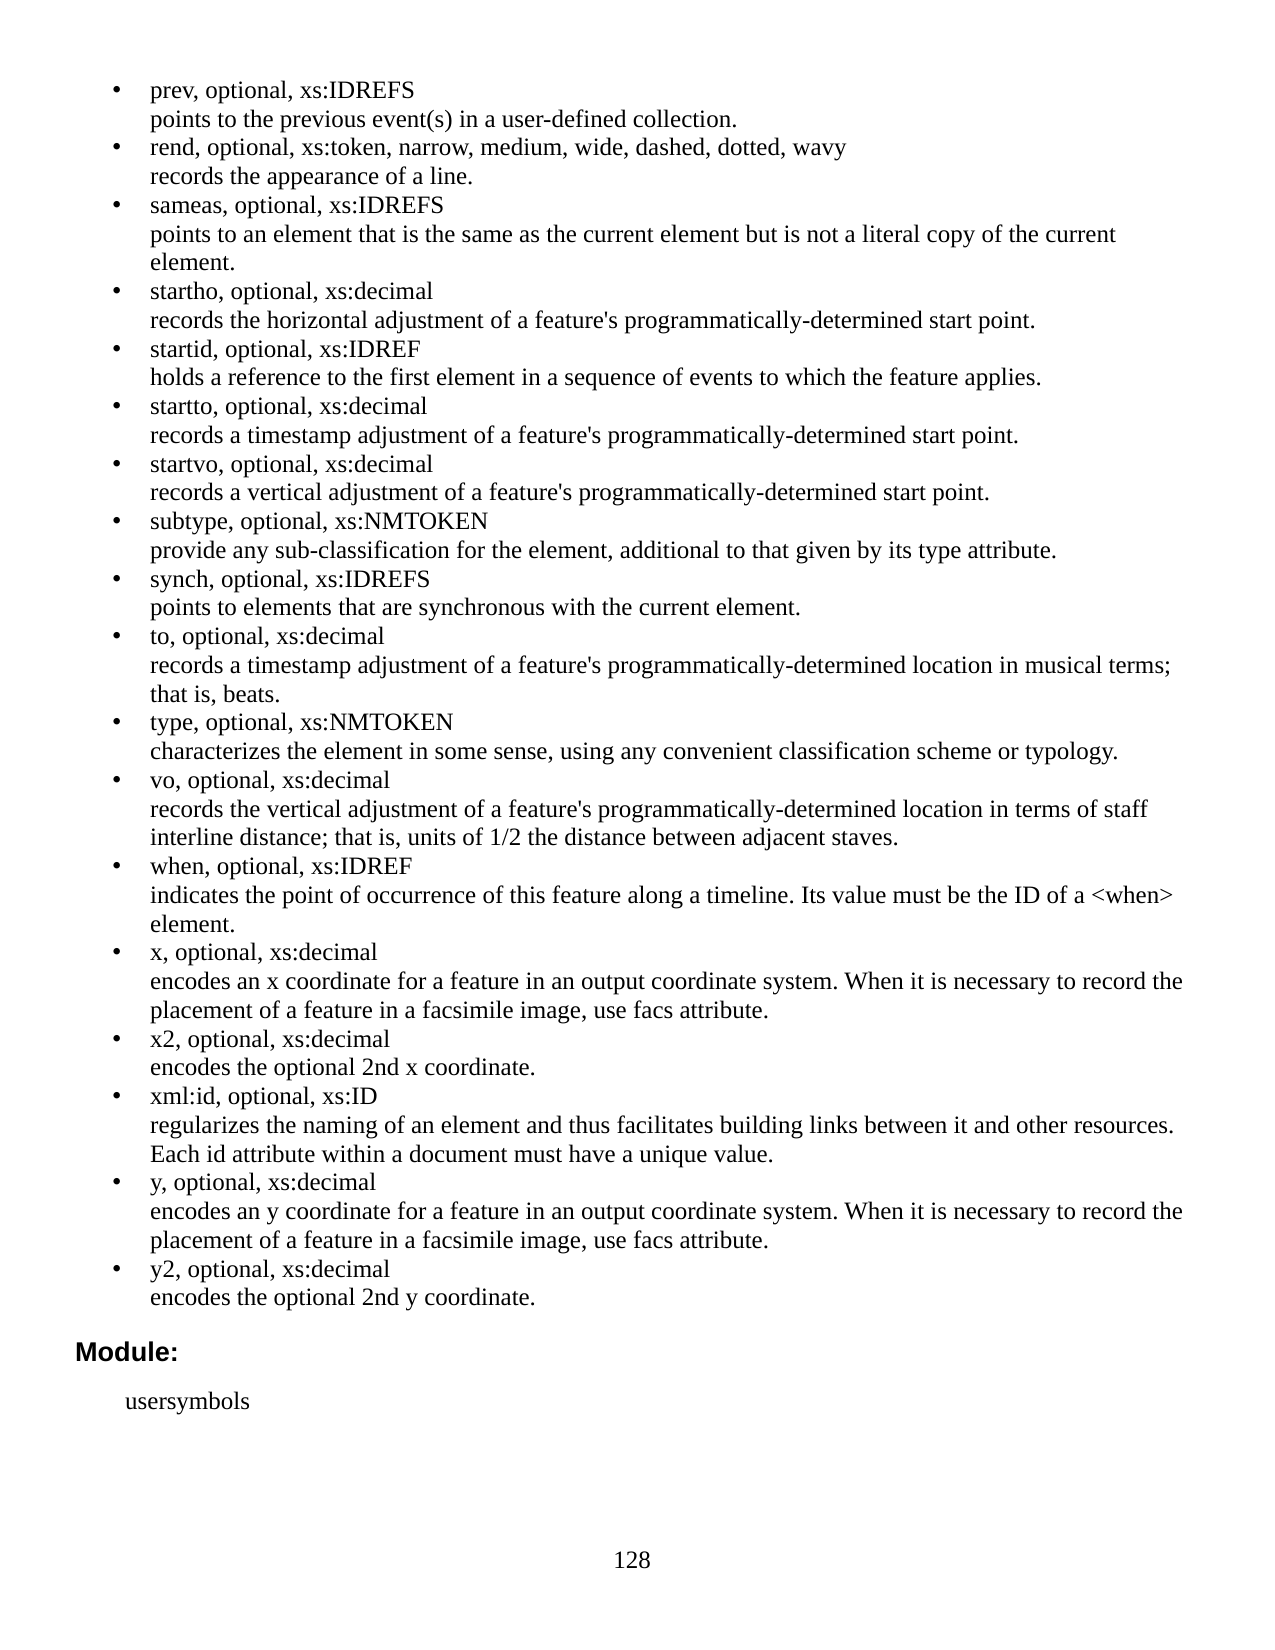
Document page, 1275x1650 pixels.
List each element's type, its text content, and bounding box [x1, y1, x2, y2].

list prev, optional, xs:IDREFS points to the previous event(s) in a user-defined collection. [112, 75, 1200, 132]
list startid, optional, xs:IDREF holds a reference to the first element in a sequence of events to which the feature applies. [112, 334, 1200, 391]
list y2, optional, xs:decimal encodes the optional 2nd y coordinate. [112, 1254, 1200, 1311]
list startvo, optional, xs:decimal records a vertical adjustment of a feature's programmatically-determined start point. [112, 449, 1200, 506]
list type, optional, xs:NMTOKEN characterizes the element in some sense, using any convenient classification scheme or typology. [112, 707, 1200, 765]
list vo, optional, xs:decimal records the vertical adjustment of a feature's programmatically-determined location in terms of staff interline distance; that is, units of 1/2 the distance between adjacent staves. [112, 765, 1200, 851]
list x, optional, xs:decimal encodes an x coordinate for a feature in an output coordinate system. When it is necessary to record the placement of a feature in a facsimile image, use facs attribute. [112, 937, 1200, 1024]
list y, optional, xs:decimal encodes an y coordinate for a feature in an output coordinate system. When it is necessary to record the placement of a feature in a facsimile image, use facs attribute. [112, 1167, 1200, 1254]
list when, optional, xs:IDREF indicates the point of occurrence of this feature along a timeline. Its value must be the ID of a <when> element. [112, 851, 1200, 937]
list to, optional, xs:decimal records a timestamp adjustment of a feature's programmatically-determined location in musical terms; that is, beats. [112, 621, 1200, 707]
list x2, optional, xs:decimal encodes the optional 2nd x coordinate. [112, 1024, 1200, 1081]
list synch, optional, xs:IDREFS points to elements that are synchronous with the current element. [112, 564, 1200, 621]
list startho, optional, xs:decimal records the horizontal adjustment of a feature's programmatically-determined start point. [112, 276, 1200, 334]
list sameas, optional, xs:IDREFS points to an element that is the same as the current element but is not a literal copy of the current element. [112, 190, 1200, 276]
list subtype, optional, xs:NMTOKEN provide any sub-classification for the element, additional to that given by its type attribute. [112, 506, 1200, 564]
list rend, optional, xs:token, narrow, medium, wide, dashed, dotted, wavy records the appearance of a line. [112, 132, 1200, 190]
subtitle Module: [75, 1336, 1200, 1367]
list startto, optional, xs:decimal records a timestamp adjustment of a feature's programmatically-determined start point. [112, 391, 1200, 449]
text usersymbols [75, 1386, 1200, 1414]
list xml:id, optional, xs:ID regularizes the naming of an element and thus facilitates building links between it and other resources. Each id attribute within a document must have a unique value. [112, 1081, 1200, 1167]
